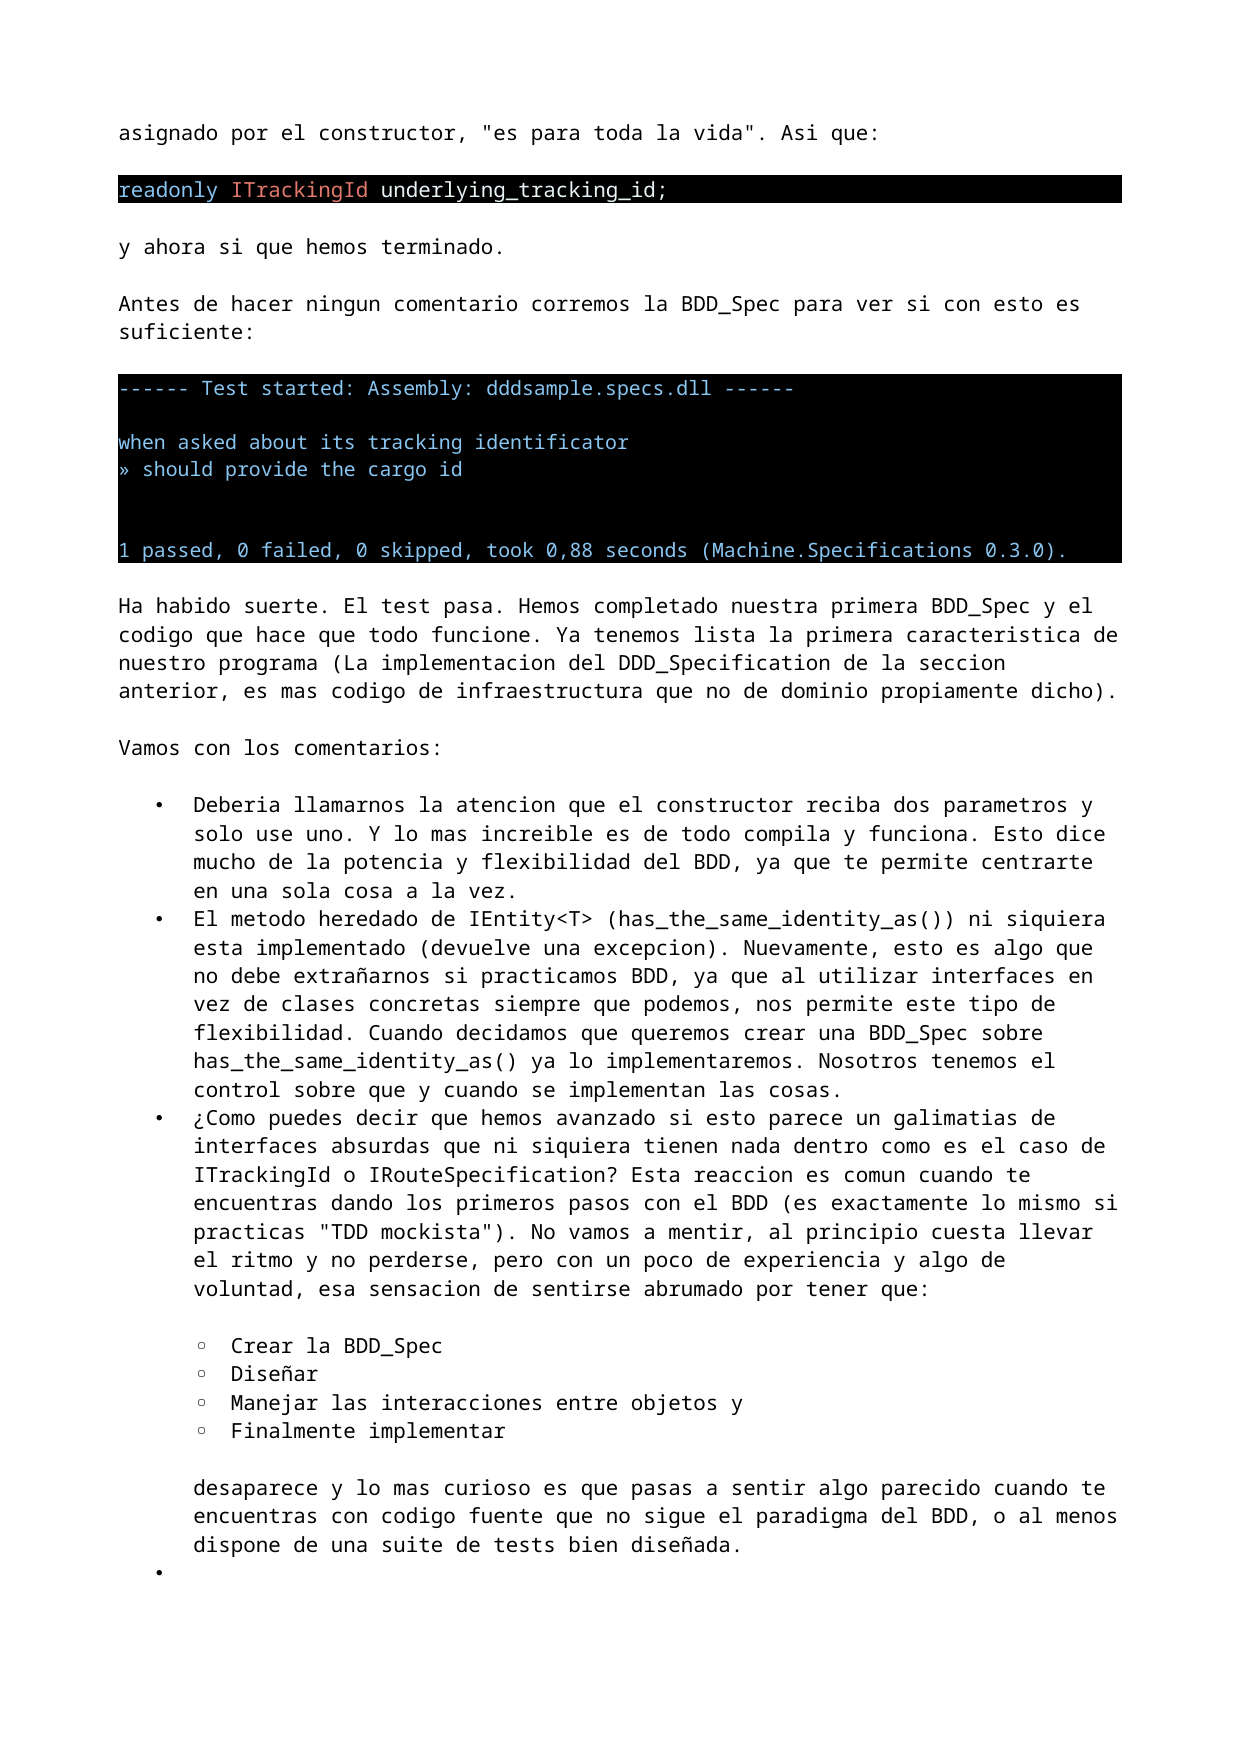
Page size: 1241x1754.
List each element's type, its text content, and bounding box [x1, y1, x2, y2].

text Antes de hacer ningun comentario corremos la BDD_Spec para ver si con esto es suficiente: [118, 289, 1122, 346]
text readonly ITrackingId underlying_tracking_id; [118, 175, 1122, 203]
list ¿Como puedes decir que hemos avanzado si esto parece un galimatias de interfaces absurdas que ni siquiera tienen nada dentro como es el caso de ITrackingId o IRouteSpecification? Esta reaccion es comun cuando te encuentras dando los primeros pasos con el BDD (es exactamente lo mismo si practicas "TDD mockista"). No vamos a mentir, al principio cuesta llevar el ritmo y no perderse, pero con un poco de experiencia y algo de voluntad, esa sensacion de sentirse abrumado por tener que: [156, 1103, 1122, 1302]
text Ha habido suerte. El test pasa. Hemos completado nuestra primera BDD_Spec y el codigo que hace que todo funcione. Ya tenemos lista la primera caracteristica de nuestro programa (La implementacion del DDD_Specification de la seccion anterior, es mas codigo de infraestructura que no de dominio propiamente dicho). [118, 591, 1122, 705]
list Diseñar [193, 1359, 1122, 1388]
list Deberia llamarnos la atencion que el constructor reciba dos parametros y solo use uno. Y lo mas increible es de todo compila y funciona. Esto dice mucho de la potencia y flexibilidad del BDD, ya que te permite centrarte en una sola cosa a la vez. [156, 790, 1122, 904]
text 1 passed, 0 failed, 0 skipped, took 0,88 seconds (Machine.Specifications 0.3.0). [118, 536, 1122, 563]
text asignado por el constructor, "es para toda la vida". Asi que: [118, 118, 1122, 147]
text ------ Test started: Assembly: dddsample.specs.dll ------ [118, 374, 1122, 401]
list El metodo heredado de IEntity<T> (has_the_same_identity_as()) ni siquiera esta implementado (devuelve una excepcion). Nuevamente, esto es algo que no debe extrañarnos si practicamos BDD, ya que al utilizar interfaces en vez de clases concretas siempre que podemos, nos permite este tipo de flexibilidad. Cuando decidamos que queremos crear una BDD_Spec sobre has_the_same_identity_as() ya lo implementaremos. Nosotros tenemos el control sobre que y cuando se implementan las cosas. [156, 904, 1122, 1103]
list Crear la BDD_Spec [193, 1331, 1122, 1359]
list Finalmente implementar [193, 1416, 1122, 1444]
list Manejar las interacciones entre objetos y [193, 1388, 1122, 1416]
text » should provide the cargo id [118, 455, 1122, 482]
text Vamos con los comentarios: [118, 733, 1122, 762]
text when asked about its tracking identificator [118, 428, 1122, 455]
list desaparece y lo mas curioso es que pasas a sentir algo parecido cuando te encuentras con codigo fuente que no sigue el paradigma del BDD, o al menos dispone de una suite de tests bien diseñada. [156, 1473, 1122, 1558]
text y ahora si que hemos terminado. [118, 232, 1122, 260]
